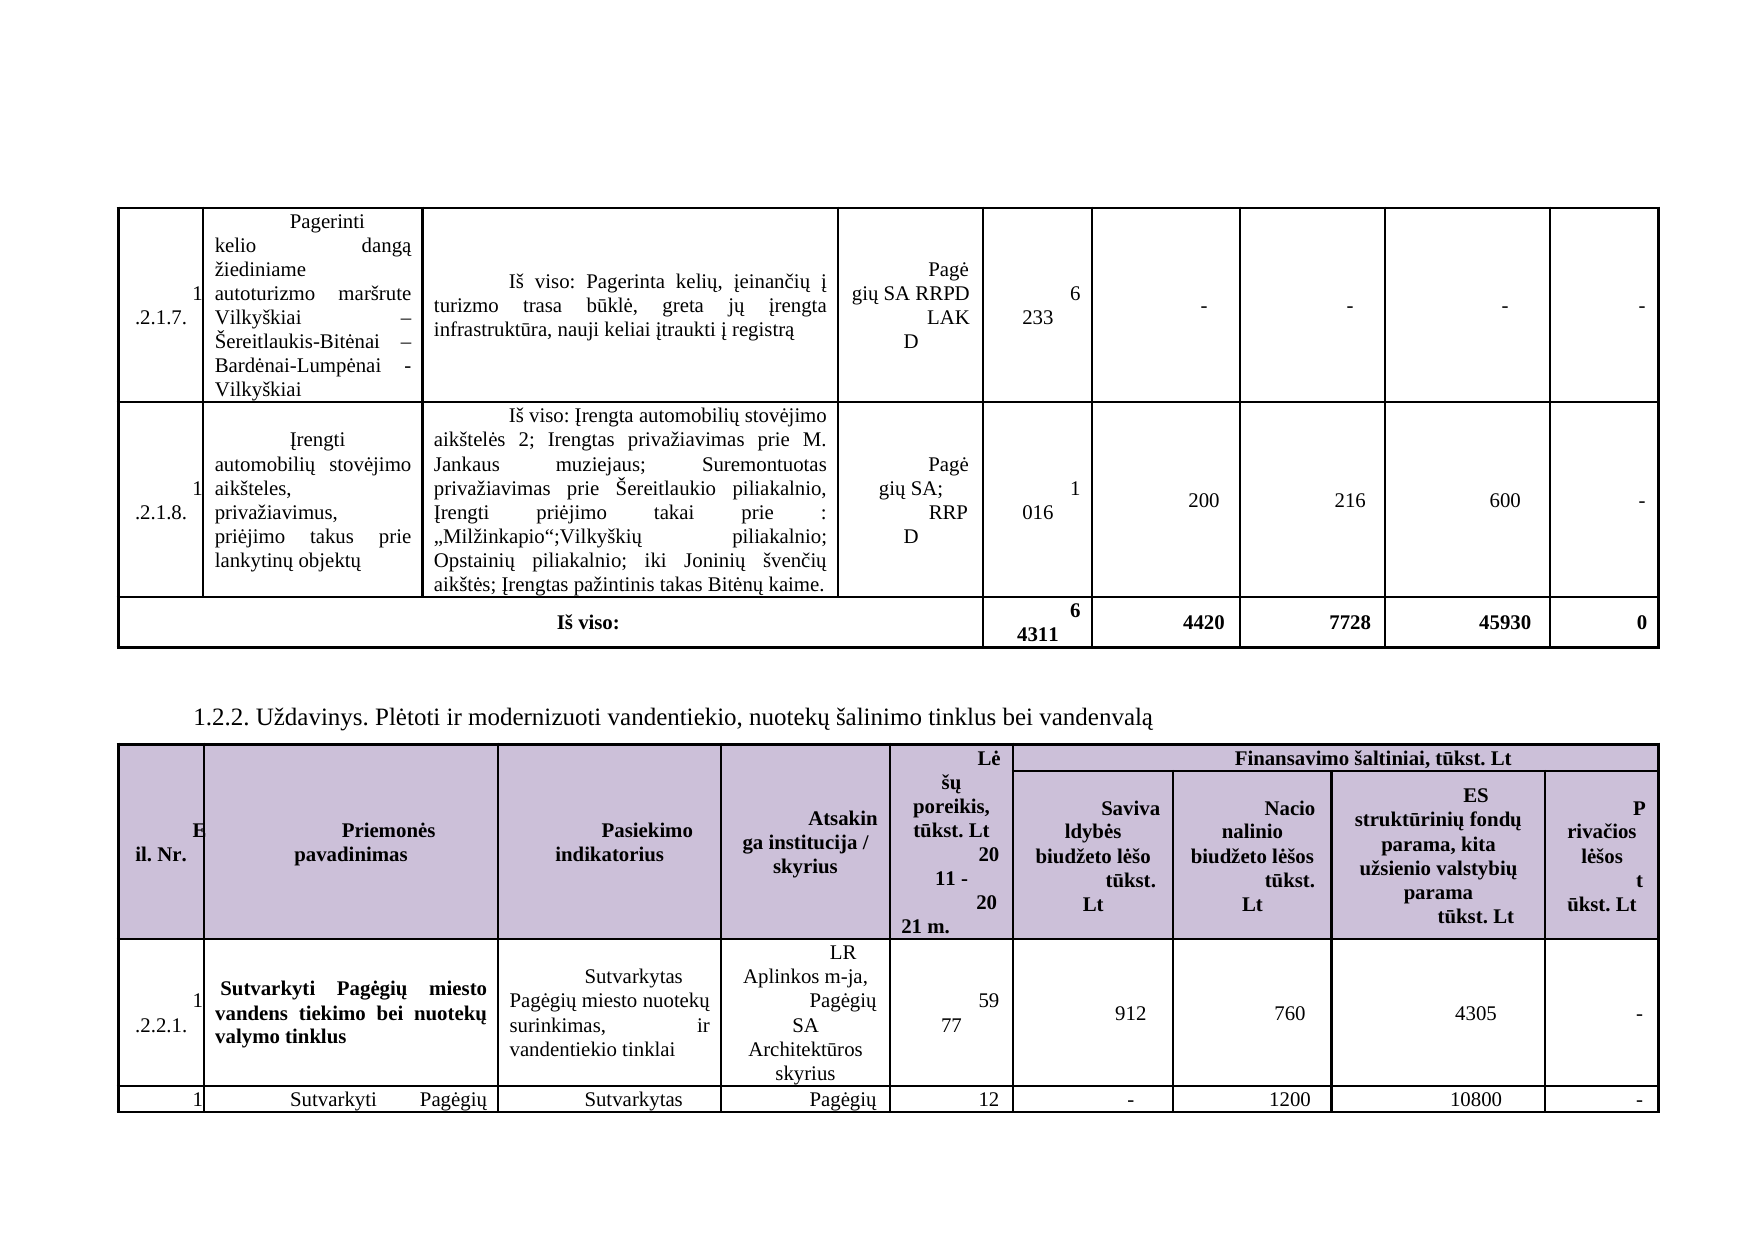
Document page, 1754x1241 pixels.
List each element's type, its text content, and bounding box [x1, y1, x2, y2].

table_cell Savivaldybės biudžeto lėšo tūkst. Lt [1014, 772, 1172, 938]
table_cell - [1093, 209, 1239, 401]
table_header Finansavimo šaltiniai, tūkst. Lt [1014, 746, 1657, 770]
table_header Eil. Nr. [120, 746, 203, 938]
table_cell Iš viso: Įrengta automobilių stovėjimo aikštelės 2; Irengtas privažiavimas prie M. Jankaus muziejaus; Suremontuotas privažiavimas prie Šereitlaukio piliakalnio, Įrengti priėjimo takai prie :„Milžinkapio“;Vilkyškių piliakalnio; Opstainių piliakalnio; iki Joninių švenčių aikštės; Įrengtas pažintinis takas Bitėnų kaime. [424, 403, 837, 596]
table_cell 6233 [984, 209, 1091, 401]
table_cell 12 [891, 1087, 1012, 1111]
table_cell 5977 [891, 940, 1012, 1085]
table_cell 600 [1386, 403, 1549, 596]
table_header Pasiekimo indikatorius [499, 746, 720, 938]
table_cell Nacionalinio biudžeto lėšos tūkst. Lt [1174, 772, 1330, 938]
table_cell - [1546, 1087, 1657, 1111]
table_cell - [1546, 940, 1657, 1085]
table_cell 912 [1014, 940, 1172, 1085]
table_header Lėšų poreikis, tūkst. Lt 2011 - 2021 m. [891, 746, 1012, 938]
table_cell 200 [1093, 403, 1239, 596]
table_cell 10800 [1333, 1087, 1544, 1111]
table_cell 0 [1551, 598, 1657, 646]
table_cell - [1386, 209, 1549, 401]
table_cell - [1551, 209, 1657, 401]
table_cell 1200 [1174, 1087, 1330, 1111]
table_cell 4420 [1093, 598, 1239, 646]
table_cell 1.2.1.7. [120, 209, 202, 401]
table_cell Pagėgių [722, 1087, 889, 1111]
table_cell Sutvarkyti Pagėgių [205, 1087, 497, 1111]
table_header Atsakinga institucija / skyrius [722, 746, 889, 938]
table_cell Sutvarkyti Pagėgių miesto vandens tiekimo bei nuotekų valymo tinklus [205, 940, 497, 1085]
table_cell - [1014, 1087, 1172, 1111]
table_cell 1 [120, 1087, 203, 1111]
table_cell Pagėgių SA RRPD LAKD [839, 209, 982, 401]
table_cell Pagėgių SA; RRPD [839, 403, 982, 596]
table_cell 1.2.1.8. [120, 403, 202, 596]
table_cell Sutvarkytas Pagėgių miesto nuotekų surinkimas, ir vandentiekio tinklai [499, 940, 720, 1085]
table_cell 216 [1241, 403, 1384, 596]
table_cell Sutvarkytas [499, 1087, 720, 1111]
table_cell 4305 [1333, 940, 1544, 1085]
table_cell - [1551, 403, 1657, 596]
table_cell Iš viso: Pagerinta kelių, įeinančių į turizmo trasa būklė, greta jų įrengta infrastruktūra, nauji keliai įtraukti į registrą [424, 209, 837, 401]
text 1.2.2. Uždavinys. Plėtoti ir modernizuoti vandentiekio, nuotekų šalinimo tinklus bei vandenvalą [118, 702, 1636, 731]
table_cell 1016 [984, 403, 1091, 596]
table_cell 7728 [1241, 598, 1384, 646]
table_cell 760 [1174, 940, 1330, 1085]
table_cell Iš viso: [120, 598, 982, 646]
table_cell - [1241, 209, 1384, 401]
table_cell 64311 [984, 598, 1091, 646]
table_cell Įrengti automobilių stovėjimo aikšteles, privažiavimus, priėjimo takus prie lankytinų objektų [204, 403, 421, 596]
table_header Priemonės pavadinimas [205, 746, 497, 938]
table_cell LR Aplinkos m-ja, Pagėgių SA Architektūros skyrius [722, 940, 889, 1085]
table_cell 45930 [1386, 598, 1549, 646]
table_cell 1.2.2.1. [120, 940, 203, 1085]
table_cell ES struktūrinių fondų parama, kita užsienio valstybių parama tūkst. Lt [1333, 772, 1544, 938]
table_cell Pagerinti kelio dangą žiediniame autoturizmo maršrute Vilkyškiai –Šereitlaukis-Bitėnai –Bardėnai-Lumpėnai -Vilkyškiai [204, 209, 421, 401]
table_cell Privačios lėšos tūkst. Lt [1546, 772, 1657, 938]
